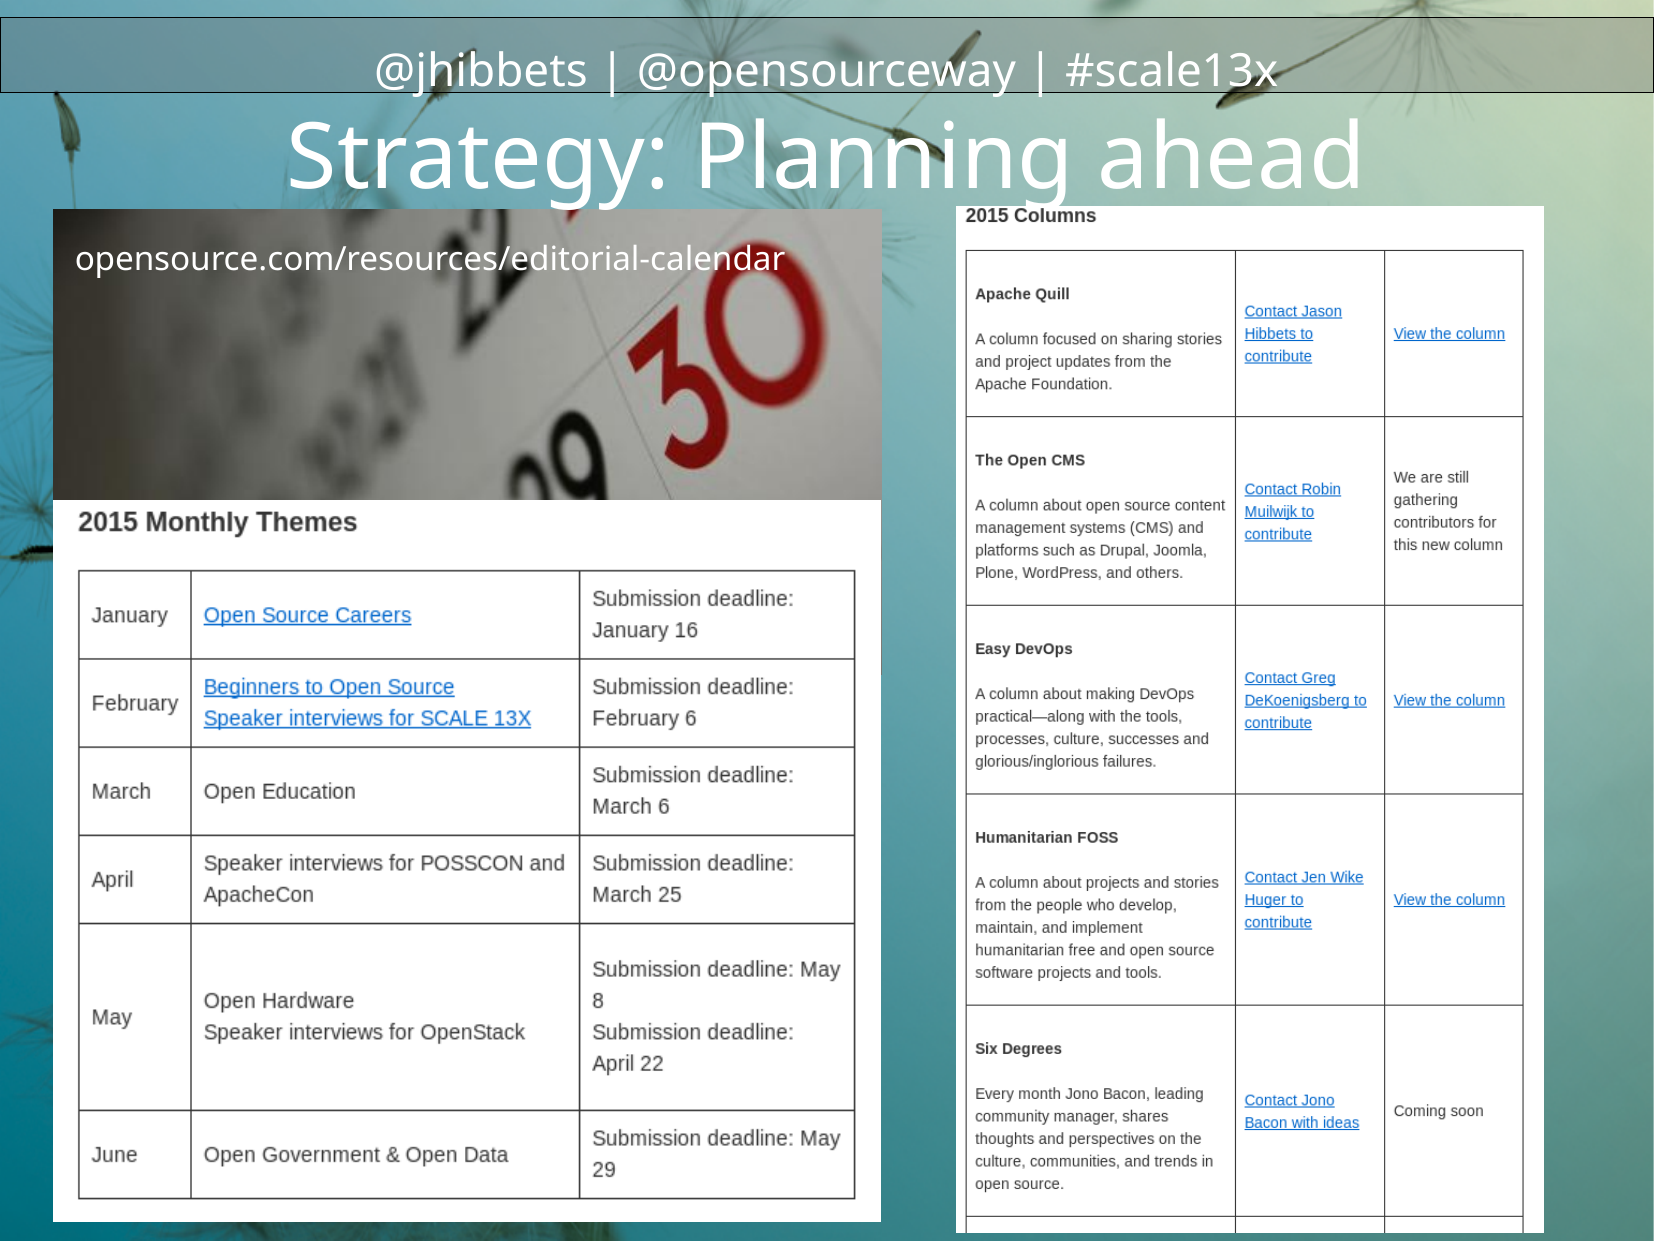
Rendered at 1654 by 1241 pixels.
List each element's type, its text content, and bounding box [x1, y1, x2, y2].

text_box opensource.com/resources/editorial-calendar [60, 227, 884, 276]
picture [0, 93, 1654, 1241]
title Strategy: Planning ahead [82, 49, 1571, 257]
picture [0, 0, 1654, 17]
